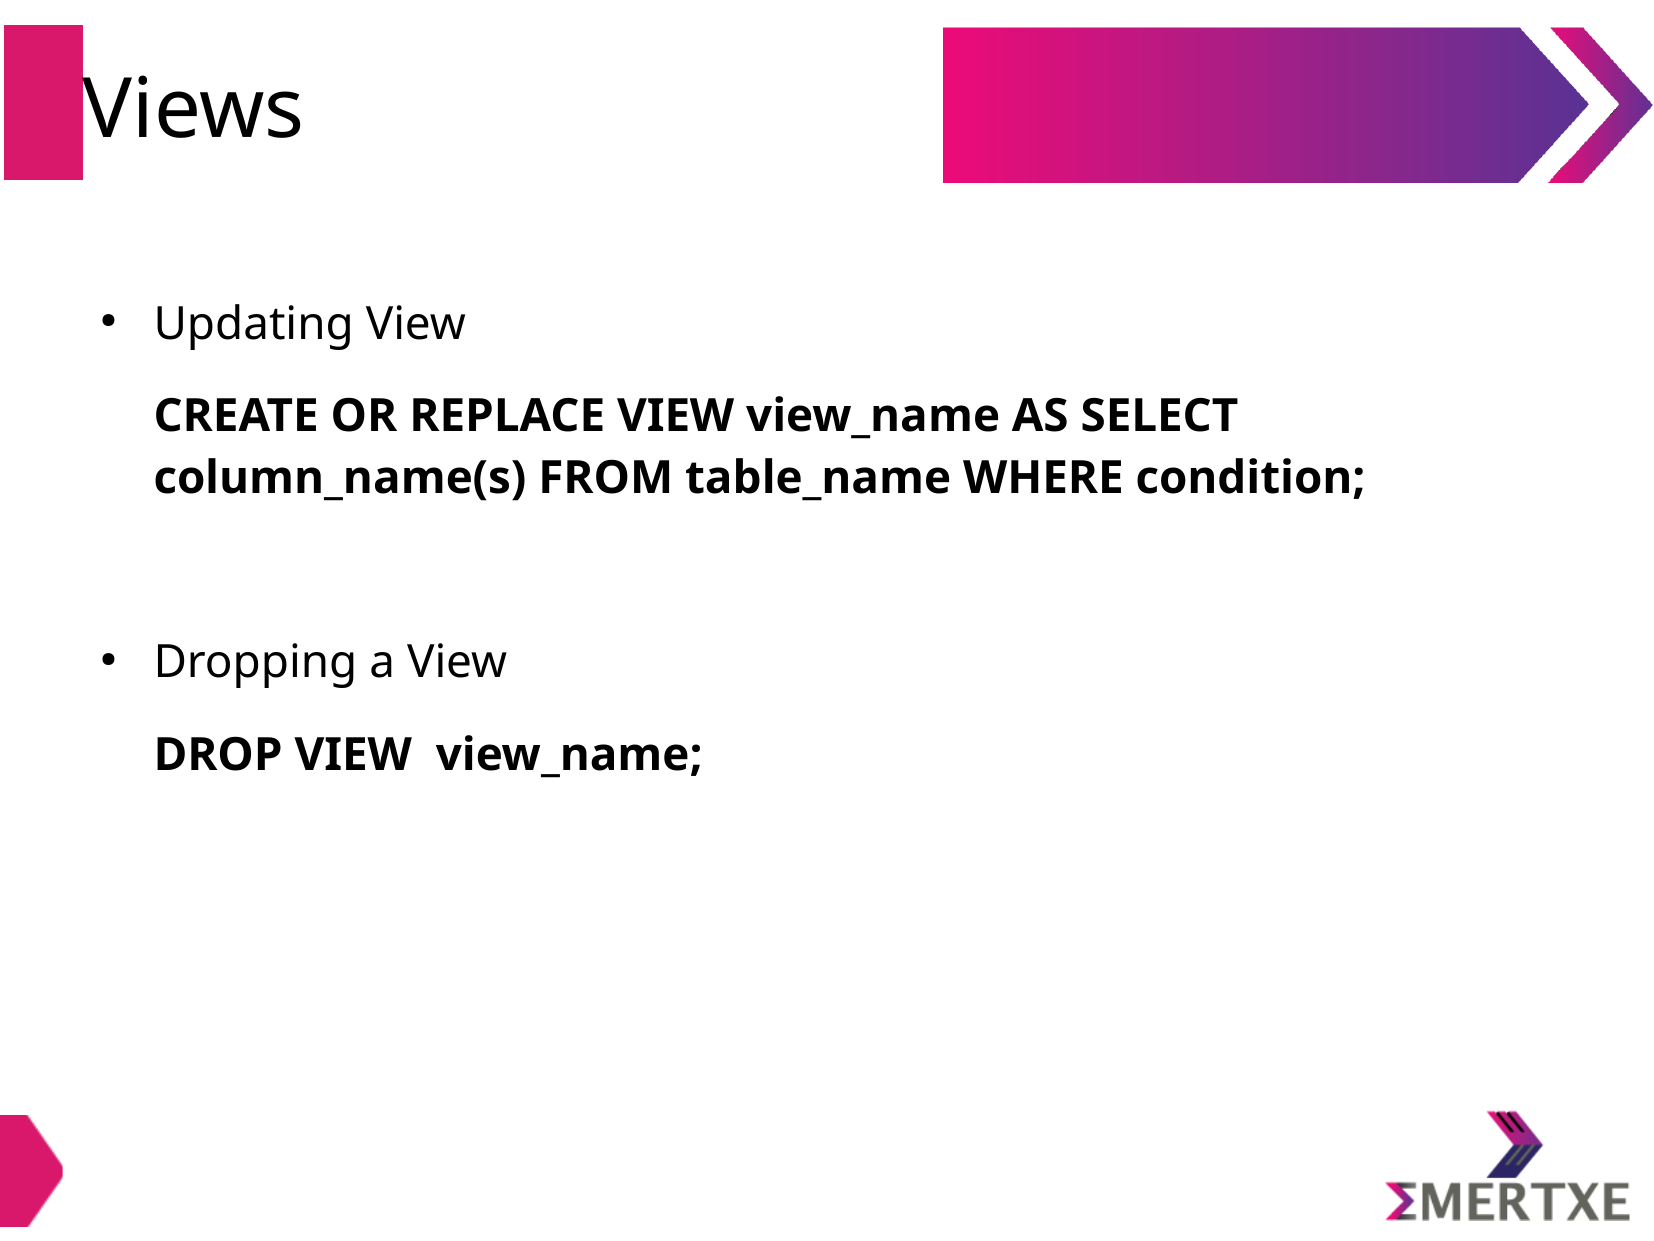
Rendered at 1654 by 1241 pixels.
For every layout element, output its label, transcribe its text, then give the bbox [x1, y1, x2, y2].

list Updating View CREATE OR REPLACE VIEW view_name AS SELECT column_name(s) FROM table_name WHERE condition; Dropping a View DROP VIEW view_name; [82, 290, 1571, 1010]
title Views [82, 2, 1571, 210]
picture [1571, 27, 1653, 183]
picture [1385, 1107, 1631, 1221]
